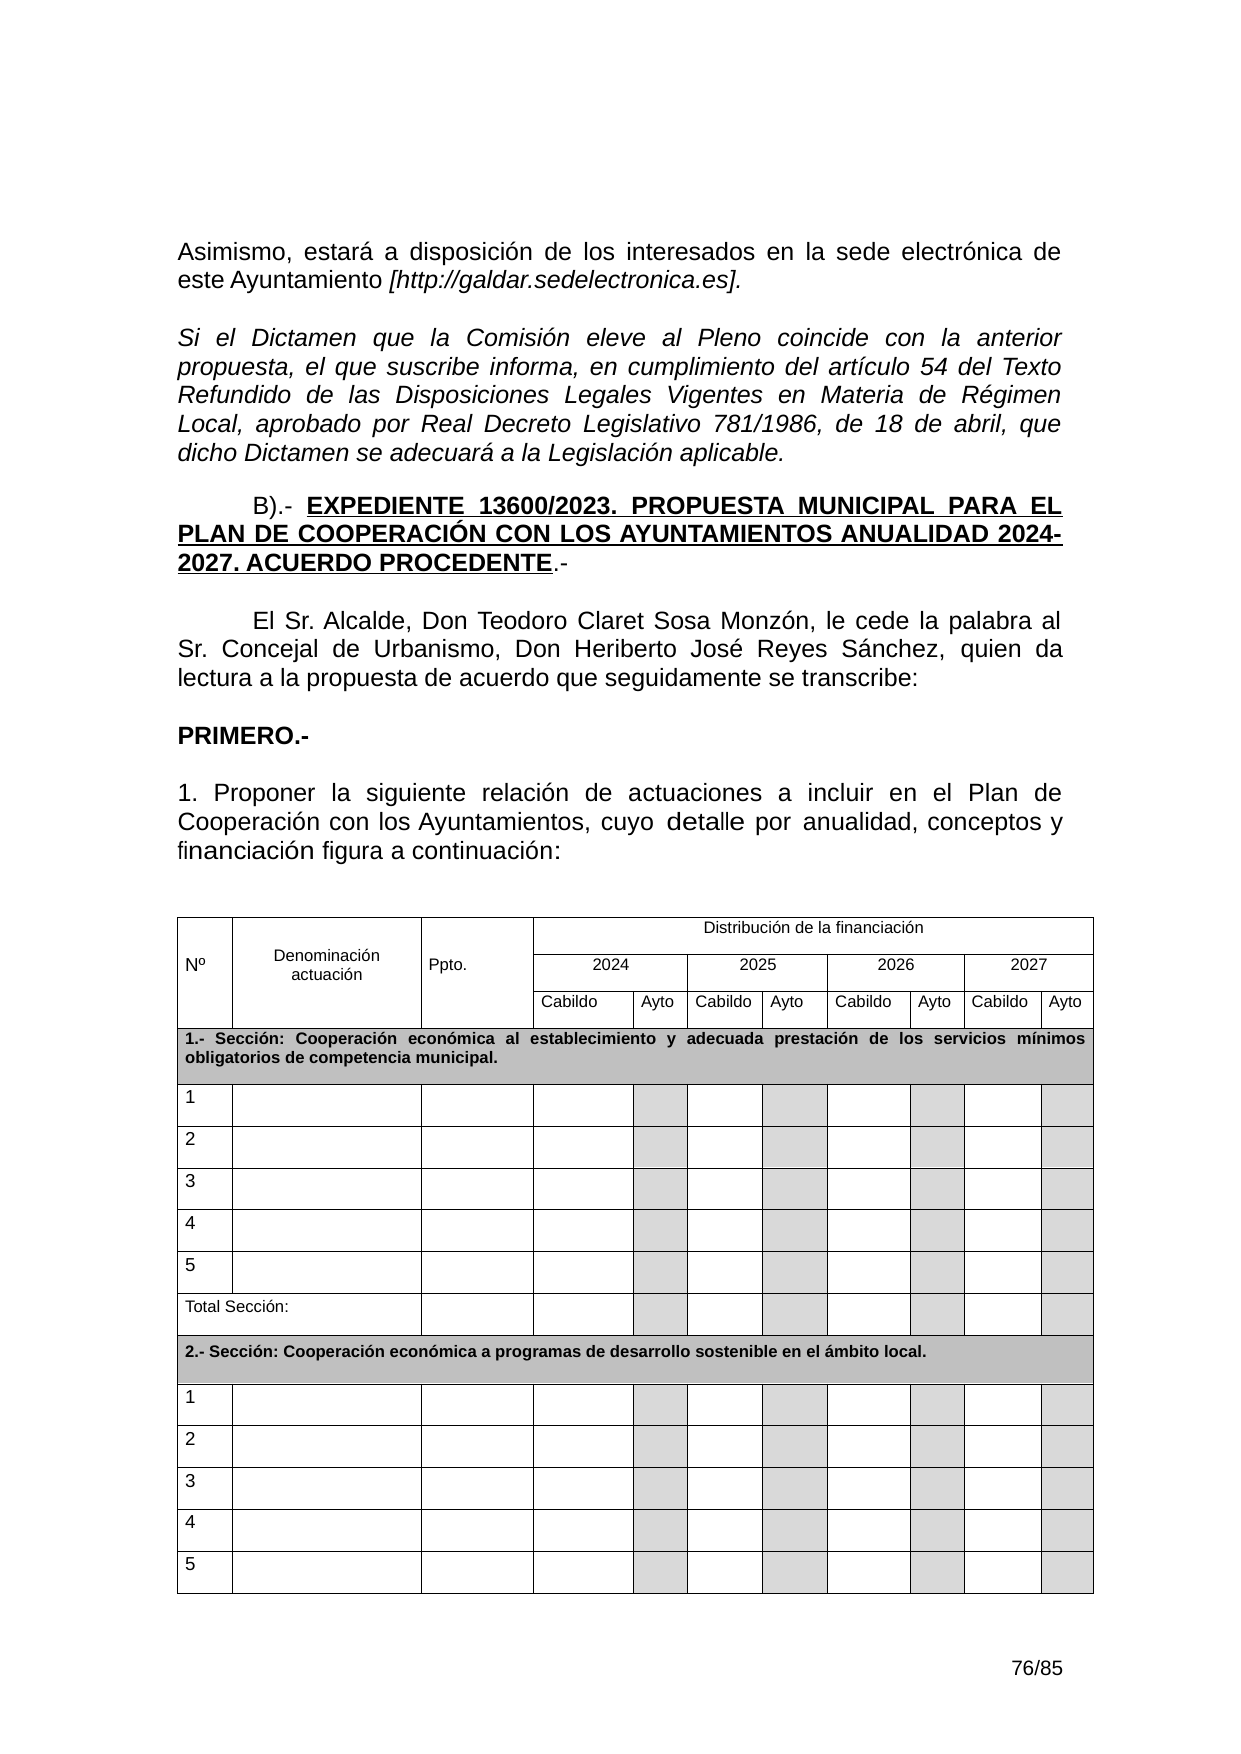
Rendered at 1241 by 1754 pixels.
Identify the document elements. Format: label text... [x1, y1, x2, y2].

table_cell [763, 1252, 827, 1293]
text B).- EXPEDIENTE 13600/2023. PROPUESTA MUNICIPAL PARA EL PLAN DE COOPERACIÓN CON LOS AYUNTAMIENTOS ANUALIDAD 2024- [177, 491, 1063, 544]
table_cell 2 [178, 1426, 232, 1467]
table_cell [763, 1385, 827, 1425]
table_cell [634, 1252, 687, 1293]
table_cell [911, 1510, 964, 1551]
table_cell [688, 1552, 762, 1593]
text Si el Dictamen que la Comisión eleve al Pleno coincide con la anterior propuesta, el que suscribe informa, en cumplimiento del artículo 54 del Texto Refundido de las Disposiciones Legales Vigentes en Materia de Régimen Local, aprobado por Real Decreto Legislativo 781/1986, de 18 de abril, que dicho Dictamen se adecuará a la Legislación aplicable. [177, 323, 1063, 467]
table_cell [688, 1169, 762, 1209]
table_cell [965, 1468, 1041, 1509]
table_cell [688, 1294, 762, 1335]
table_header Nº [178, 918, 232, 1028]
table_cell [763, 1552, 827, 1593]
table_cell 4 [178, 1510, 232, 1551]
table_cell [422, 1468, 533, 1509]
table_cell [634, 1510, 687, 1551]
table_cell [1042, 1468, 1093, 1509]
table_cell [634, 1426, 687, 1467]
table_cell [911, 1085, 964, 1126]
table_cell [634, 1085, 687, 1126]
table_cell [688, 1085, 762, 1126]
text 1. Proponer la siguiente relación de actuaciones a incluir en el Plan de Cooperación con los Ayuntamientos, cuyo detalle por anualidad, conceptos y financiación figura a continuación: [177, 778, 1063, 864]
table_header Denominación actuación [233, 918, 421, 1028]
table_cell [233, 1552, 421, 1593]
table_cell [763, 1426, 827, 1467]
table_cell [634, 1385, 687, 1425]
table_cell [534, 1510, 633, 1551]
table_cell [634, 1552, 687, 1593]
table_cell Ayto [634, 992, 687, 1028]
table_cell [763, 1210, 827, 1251]
table_cell [911, 1426, 964, 1467]
table_cell [965, 1294, 1041, 1335]
table_cell [763, 1468, 827, 1509]
table_cell Ayto [911, 992, 964, 1028]
table_cell [422, 1552, 533, 1593]
table_cell [828, 1294, 910, 1335]
table_cell [422, 1510, 533, 1551]
table_cell [688, 1468, 762, 1509]
table_cell Ayto [763, 992, 827, 1028]
table_cell 2 [178, 1127, 232, 1167]
table_cell [965, 1510, 1041, 1551]
table_cell [763, 1294, 827, 1335]
text El Sr. Alcalde, Don Teodoro Claret Sosa Monzón, le cede la palabra al Sr. Concejal de Urbanismo, Don Heriberto José Reyes Sánchez, quien da lectura a la propuesta de acuerdo que seguidamente se transcribe: [177, 606, 1063, 692]
table_cell 4 [178, 1210, 232, 1251]
table_cell Cabildo [534, 992, 633, 1028]
table_cell [422, 1385, 533, 1425]
table_cell [965, 1552, 1041, 1593]
table_cell [634, 1169, 687, 1209]
table_cell [534, 1552, 633, 1593]
table_cell [911, 1210, 964, 1251]
table_cell [763, 1169, 827, 1209]
table_cell [422, 1252, 533, 1293]
table_cell [233, 1510, 421, 1551]
table_cell [828, 1252, 910, 1293]
table_cell 3 [178, 1169, 232, 1209]
table_cell [534, 1252, 633, 1293]
table_cell [422, 1169, 533, 1209]
table_cell [422, 1426, 533, 1467]
table_cell Cabildo [828, 992, 910, 1028]
table_cell [422, 1127, 533, 1167]
table_cell [233, 1385, 421, 1425]
table_cell 1 [178, 1385, 232, 1425]
table_cell [965, 1426, 1041, 1467]
table_cell [534, 1294, 633, 1335]
table_cell [828, 1552, 910, 1593]
table_cell [1042, 1210, 1093, 1251]
table_cell [534, 1385, 633, 1425]
table_cell [688, 1426, 762, 1467]
table_cell [828, 1085, 910, 1126]
table_cell 5 [178, 1252, 232, 1293]
table_cell [828, 1468, 910, 1509]
table_cell [828, 1210, 910, 1251]
table_cell 2025 [688, 955, 827, 991]
table_cell [688, 1210, 762, 1251]
table_cell [634, 1294, 687, 1335]
table_cell [688, 1252, 762, 1293]
table_cell [534, 1127, 633, 1167]
text Asimismo, estará a disposición de los interesados en la sede electrónica de este Ayuntamiento [http://galdar.sedelectronica.es]. [177, 237, 1063, 294]
table_cell [763, 1510, 827, 1551]
table_cell [965, 1252, 1041, 1293]
table_cell [911, 1468, 964, 1509]
table_cell [965, 1385, 1041, 1425]
table_cell Ayto [1042, 992, 1093, 1028]
table_cell [233, 1085, 421, 1126]
table_cell [534, 1210, 633, 1251]
table_cell [911, 1252, 964, 1293]
table_cell [911, 1127, 964, 1167]
table_cell 2026 [828, 955, 964, 991]
table_cell [1042, 1294, 1093, 1335]
table_cell Total Sección: [178, 1294, 421, 1335]
table_cell [911, 1385, 964, 1425]
table_cell [965, 1169, 1041, 1209]
table_cell 5 [178, 1552, 232, 1593]
table_cell [422, 1085, 533, 1126]
table_cell [1042, 1127, 1093, 1167]
table_cell [1042, 1385, 1093, 1425]
table_cell [688, 1385, 762, 1425]
table_cell [965, 1127, 1041, 1167]
table_cell [534, 1468, 633, 1509]
table_cell [233, 1210, 421, 1251]
table_cell [233, 1127, 421, 1167]
table_cell [688, 1510, 762, 1551]
table_cell [534, 1426, 633, 1467]
table_cell [911, 1294, 964, 1335]
text 2027. ACUERDO PROCEDENTE.- [177, 545, 1063, 577]
text PRIMERO.- [177, 721, 1063, 749]
table_cell [1042, 1085, 1093, 1126]
table_cell 3 [178, 1468, 232, 1509]
table_cell [233, 1468, 421, 1509]
table_cell [965, 1085, 1041, 1126]
table_cell [1042, 1169, 1093, 1209]
table_cell [828, 1169, 910, 1209]
table_cell [688, 1127, 762, 1167]
table_cell [233, 1169, 421, 1209]
table_header Distribución de la financiación [534, 918, 1093, 954]
table_cell [828, 1510, 910, 1551]
table_cell [634, 1127, 687, 1167]
table_cell [828, 1385, 910, 1425]
table_cell Cabildo [688, 992, 762, 1028]
table_cell [1042, 1426, 1093, 1467]
table_cell 2027 [965, 955, 1093, 991]
table_cell [233, 1426, 421, 1467]
table_cell [1042, 1252, 1093, 1293]
table_cell [1042, 1510, 1093, 1551]
table_cell [422, 1294, 533, 1335]
table_cell [233, 1252, 421, 1293]
table_cell [911, 1169, 964, 1209]
table_cell [534, 1169, 633, 1209]
table_header Ppto. [422, 918, 533, 1028]
table_cell [534, 1085, 633, 1126]
table_cell 2024 [534, 955, 687, 991]
table_cell [634, 1468, 687, 1509]
table_cell [828, 1127, 910, 1167]
table_cell Cabildo [965, 992, 1041, 1028]
table_cell [422, 1210, 533, 1251]
table_cell [1042, 1552, 1093, 1593]
table_cell [763, 1085, 827, 1126]
table_cell [911, 1552, 964, 1593]
table_cell 2.- Sección: Cooperación económica a programas de desarrollo sostenible en el ámbito local. [178, 1336, 1093, 1383]
table_cell [965, 1210, 1041, 1251]
table_cell [828, 1426, 910, 1467]
table_cell 1.- Sección: Cooperación económica al establecimiento y adecuada prestación de los servicios mínimos obligatorios de competencia municipal. [178, 1029, 1093, 1084]
table_cell [634, 1210, 687, 1251]
table_cell 1 [178, 1085, 232, 1126]
table_cell [763, 1127, 827, 1167]
